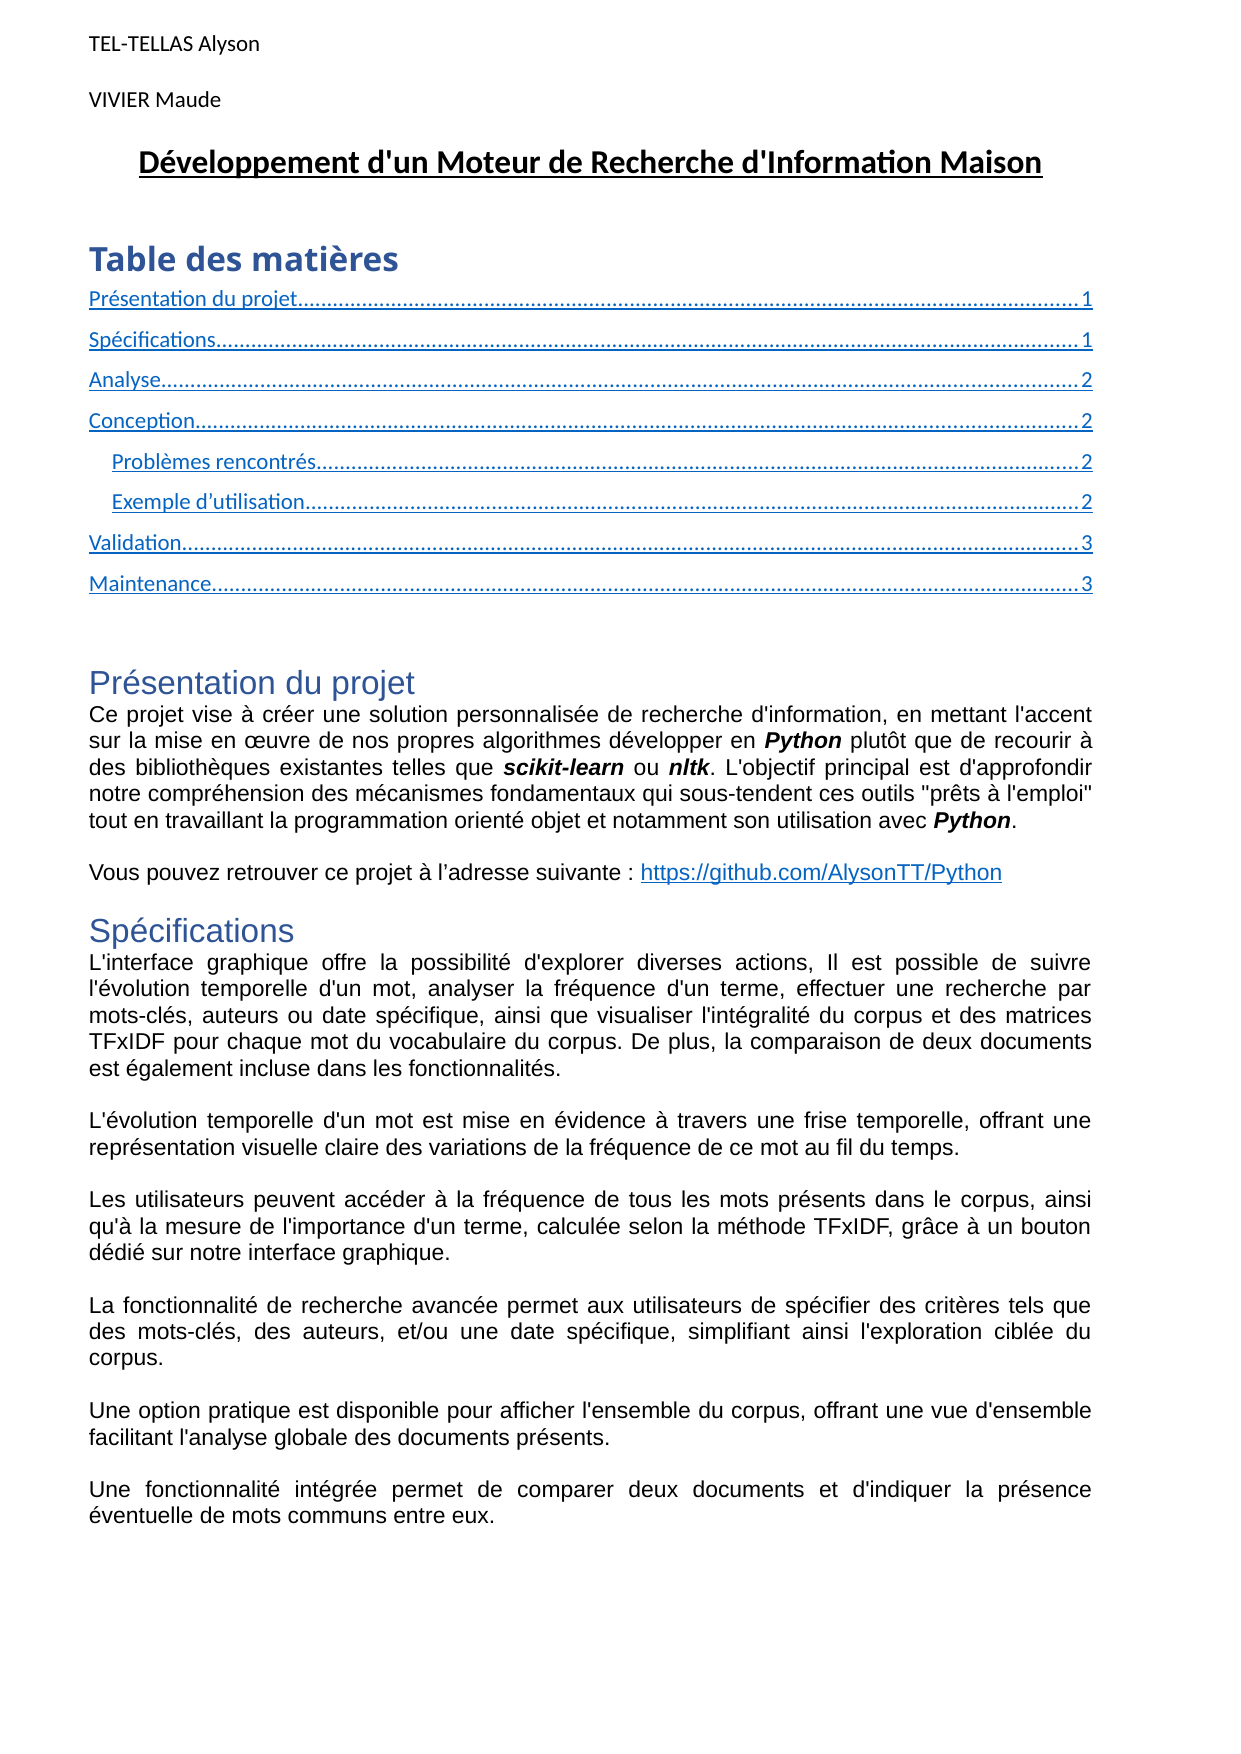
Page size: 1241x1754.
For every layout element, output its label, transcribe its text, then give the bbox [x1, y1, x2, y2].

text Validation 3 [89, 528, 1092, 552]
text La fonctionnalité de recherche avancée permet aux utilisateurs de spécifier des critères tels que des mots-clés, des auteurs, et/ou une date spécifique, simplifiant ainsi l'exploration ciblée du corpus. [89, 1292, 1092, 1371]
text L'évolution temporelle d'un mot est mise en évidence à travers une frise temporelle, offrant une représentation visuelle claire des variations de la fréquence de ce mot au fil du temps. [89, 1107, 1092, 1160]
text L'interface graphique offre la possibilité d'explorer diverses actions, Il est possible de suivre l'évolution temporelle d'un mot, analyser la fréquence d'un terme, effectuer une recherche par mots-clés, auteurs ou date spécifique, ainsi que visualiser l'intégralité du corpus et des matrices TFxIDF pour chaque mot du vocabulaire du corpus. De plus, la comparaison de deux documents est également incluse dans les fonctionnalités. [89, 949, 1092, 1081]
text Spécifications 1 [89, 325, 1092, 349]
text Exemple d’utilisation 2 [112, 487, 1092, 512]
text Analyse 2 [89, 366, 1092, 390]
text Présentation du projet 1 [89, 284, 1092, 308]
text Maintenance 3 [89, 569, 1092, 593]
text Une fonctionnalité intégrée permet de comparer deux documents et d'indiquer la présence éventuelle de mots communs entre eux. [89, 1476, 1092, 1529]
text Problèmes rencontrés 2 [112, 447, 1092, 471]
text Une option pratique est disponible pour afficher l'ensemble du corpus, offrant une vue d'ensemble facilitant l'analyse globale des documents présents. [89, 1397, 1092, 1450]
text Développement d'un Moteur de Recherche d'Information Maison [89, 142, 1092, 182]
text Ce projet vise à créer une solution personnalisée de recherche d'information, en mettant l'accent sur la mise en œuvre de nos propres algorithmes développer en Python plutôt que de recourir à des bibliothèques existantes telles que scikit-learn ou nltk. L'objectif principal est d'approfondir notre compréhension des mécanismes fondamentaux qui sous-tendent ces outils "prêts à l'emploi" tout en travaillant la programmation orienté objet et notamment son utilisation avec Python. [89, 701, 1092, 833]
subtitle Spécifications [89, 911, 1092, 949]
subtitle Présentation du projet [89, 663, 1092, 701]
text Les utilisateurs peuvent accéder à la fréquence de tous les mots présents dans le corpus, ainsi qu'à la mesure de l'importance d'un terme, calculée selon la méthode TFxIDF, grâce à un bouton dédié sur notre interface graphique. [89, 1186, 1092, 1265]
text Vous pouvez retrouver ce projet à l’adresse suivante : https://github.com/AlysonTT/Python [89, 859, 1092, 886]
text Conception 2 [89, 406, 1092, 430]
subtitle Table des matières [89, 235, 1092, 281]
